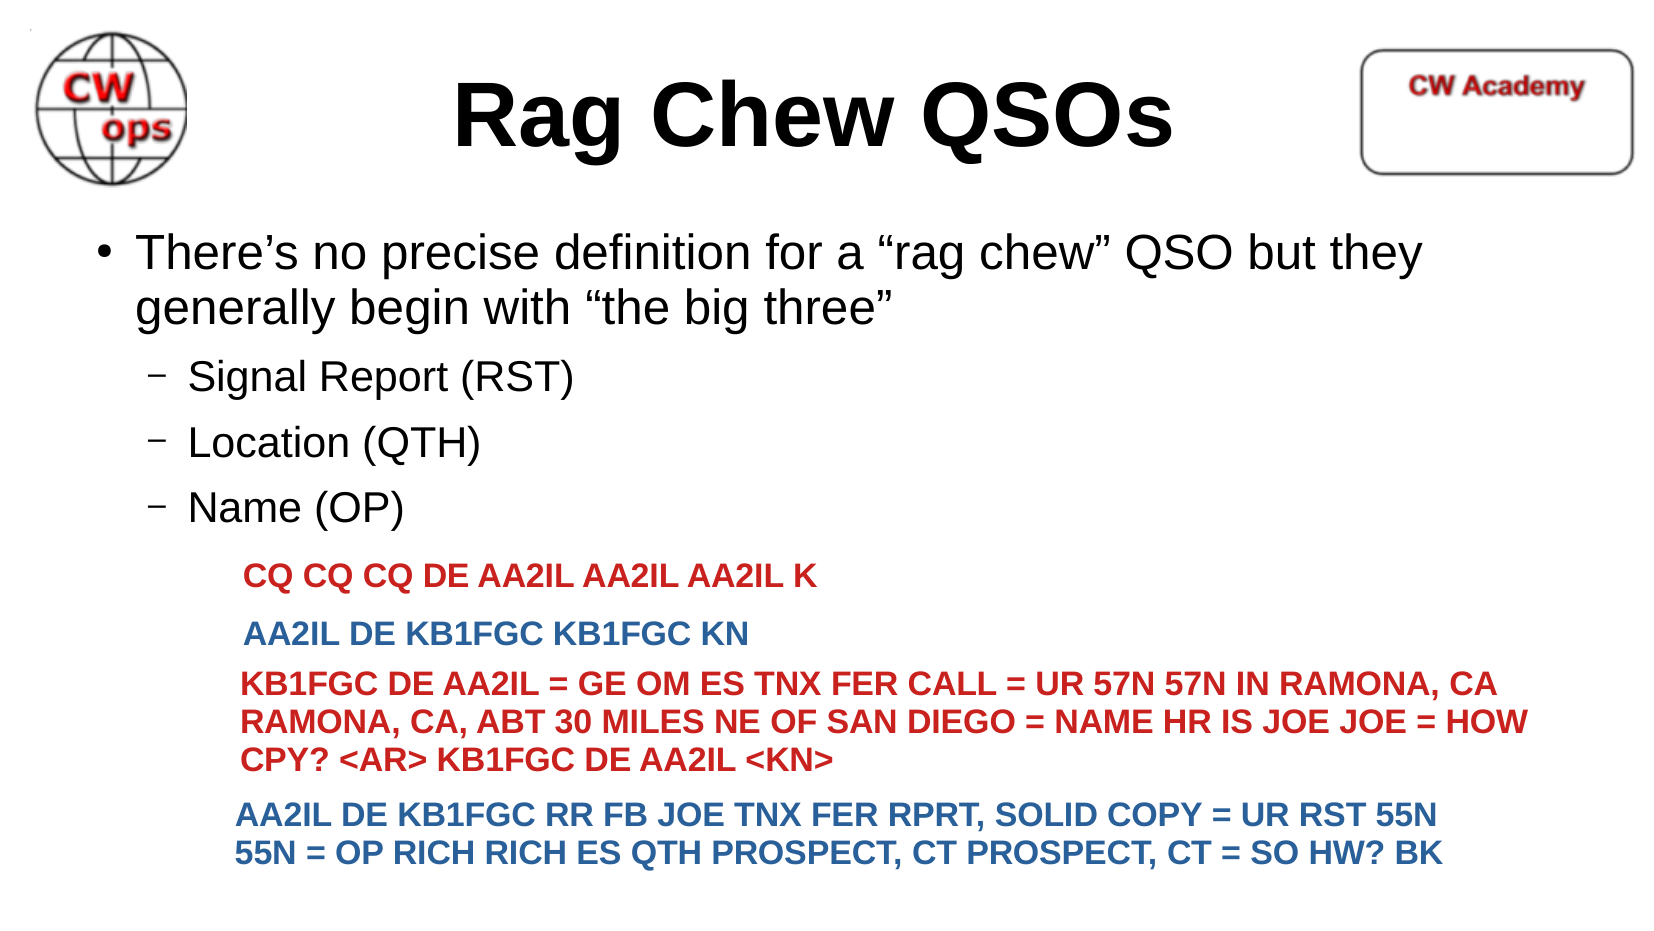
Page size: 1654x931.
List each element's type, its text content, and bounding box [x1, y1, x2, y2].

picture [30, 29, 187, 194]
list There’s no precise definition for a “rag chew” QSO but they generally begin with “the big three” Signal Report (RST) Location (QTH) Name (OP) CQ CQ CQ DE AA2IL AA2IL AA2IL K AA2IL DE KB1FGC KB1FGC KN KB1FGC DE AA2IL = GE OM ES TNX FER CALL = UR 57N 57N IN RAMONA, CA RAMONA, CA, ABT 30 MILES NE OF SAN DIEGO = NAME HR IS JOE JOE = HOW CPY? <AR> KB1FGC DE AA2IL <KN> AA2IL DE KB1FGC RR FB JOE TNX FER RPRT, SOLID COPY = UR RST 55N 55N = OP RICH RICH ES QTH PROSPECT, CT PROSPECT, CT = SO HW? BK [82, 225, 1571, 915]
title Rag Chew QSOs [82, 37, 1571, 193]
picture [1571, 37, 1640, 186]
